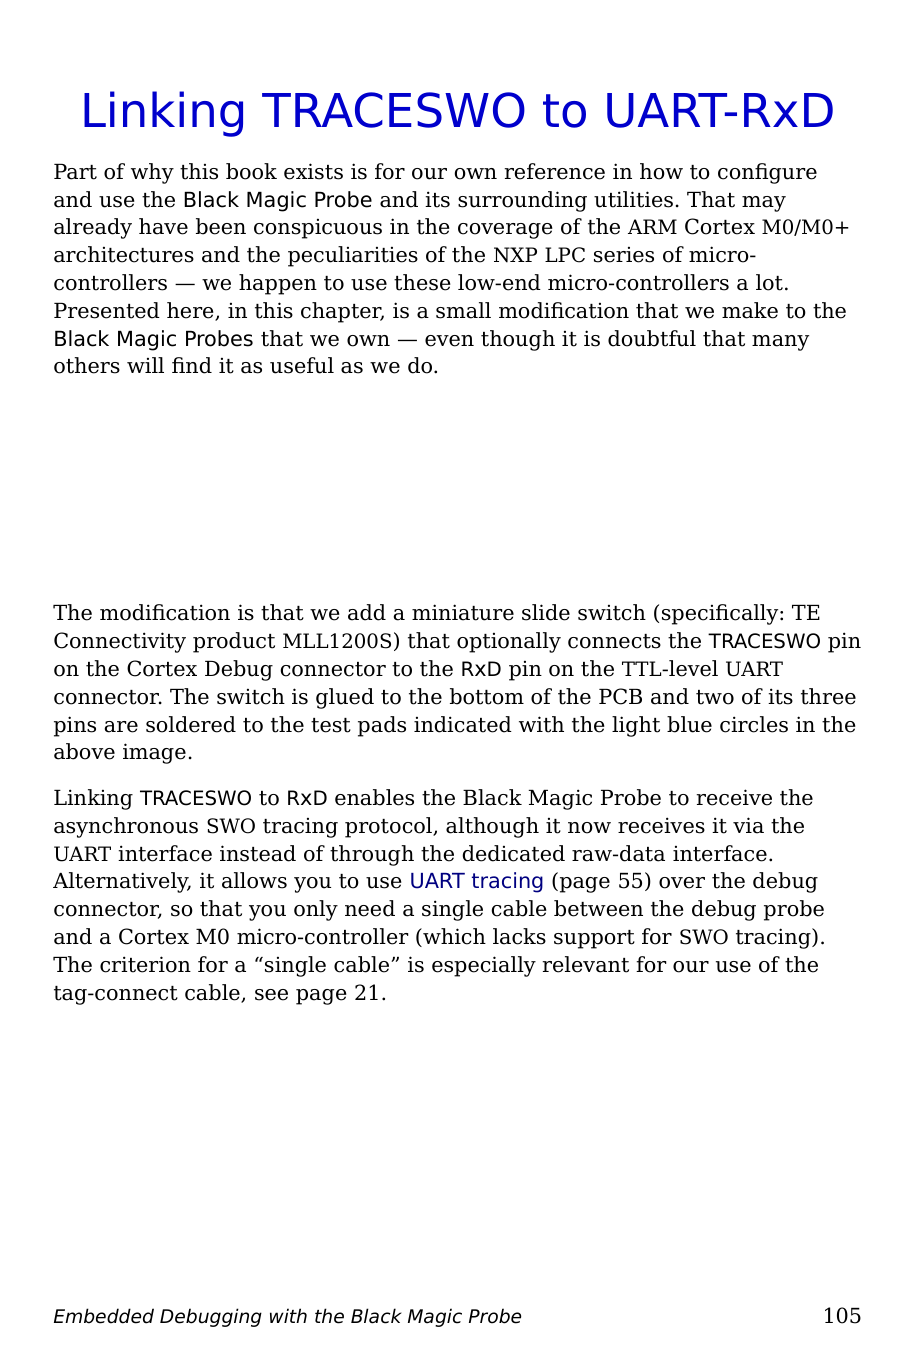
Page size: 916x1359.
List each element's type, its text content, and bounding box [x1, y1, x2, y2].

text Part of why this book exists is for our own reference in how to configure and use the Black Magic Probe and its surrounding utilities. That may already have been conspicuous in the coverage of the ARM Cortex M0/M0+ architectures and the peculiarities of the NXP LPC series of micro-controllers — we happen to use these low-end micro-controllers a lot. Presented here, in this chapter, is a small modification that we make to the Black Magic Probes that we own — even though it is doubtful that many others will find it as useful as we do. [53, 160, 862, 379]
text Linking TRACESWO to RxD enables the Black Magic Probe to receive the asynchronous SWO tracing protocol, although it now receives it via the UART interface instead of through the dedicated raw-data interface. Alternatively, it allows you to use UART tracing (page 55) over the debug connector, so that you only need a single cable between the debug probe and a Cortex M0 micro-controller (which lacks support for SWO tracing). The criterion for a “single cable” is especially relevant for our use of the tag-connect cable, see page 21. [53, 786, 862, 1005]
subtitle Linking TRACESWO to UART-RxD [53, 84, 862, 138]
text The modification is that we add a miniature slide switch (specifically: TE Connectivity product MLL1200S) that optionally connects the TRACESWO pin on the Cortex Debug connector to the RxD pin on the TTL-level UART connector. The switch is glued to the bottom of the PCB and two of its three pins are soldered to the test pads indicated with the light blue circles in the above image. [53, 400, 862, 765]
